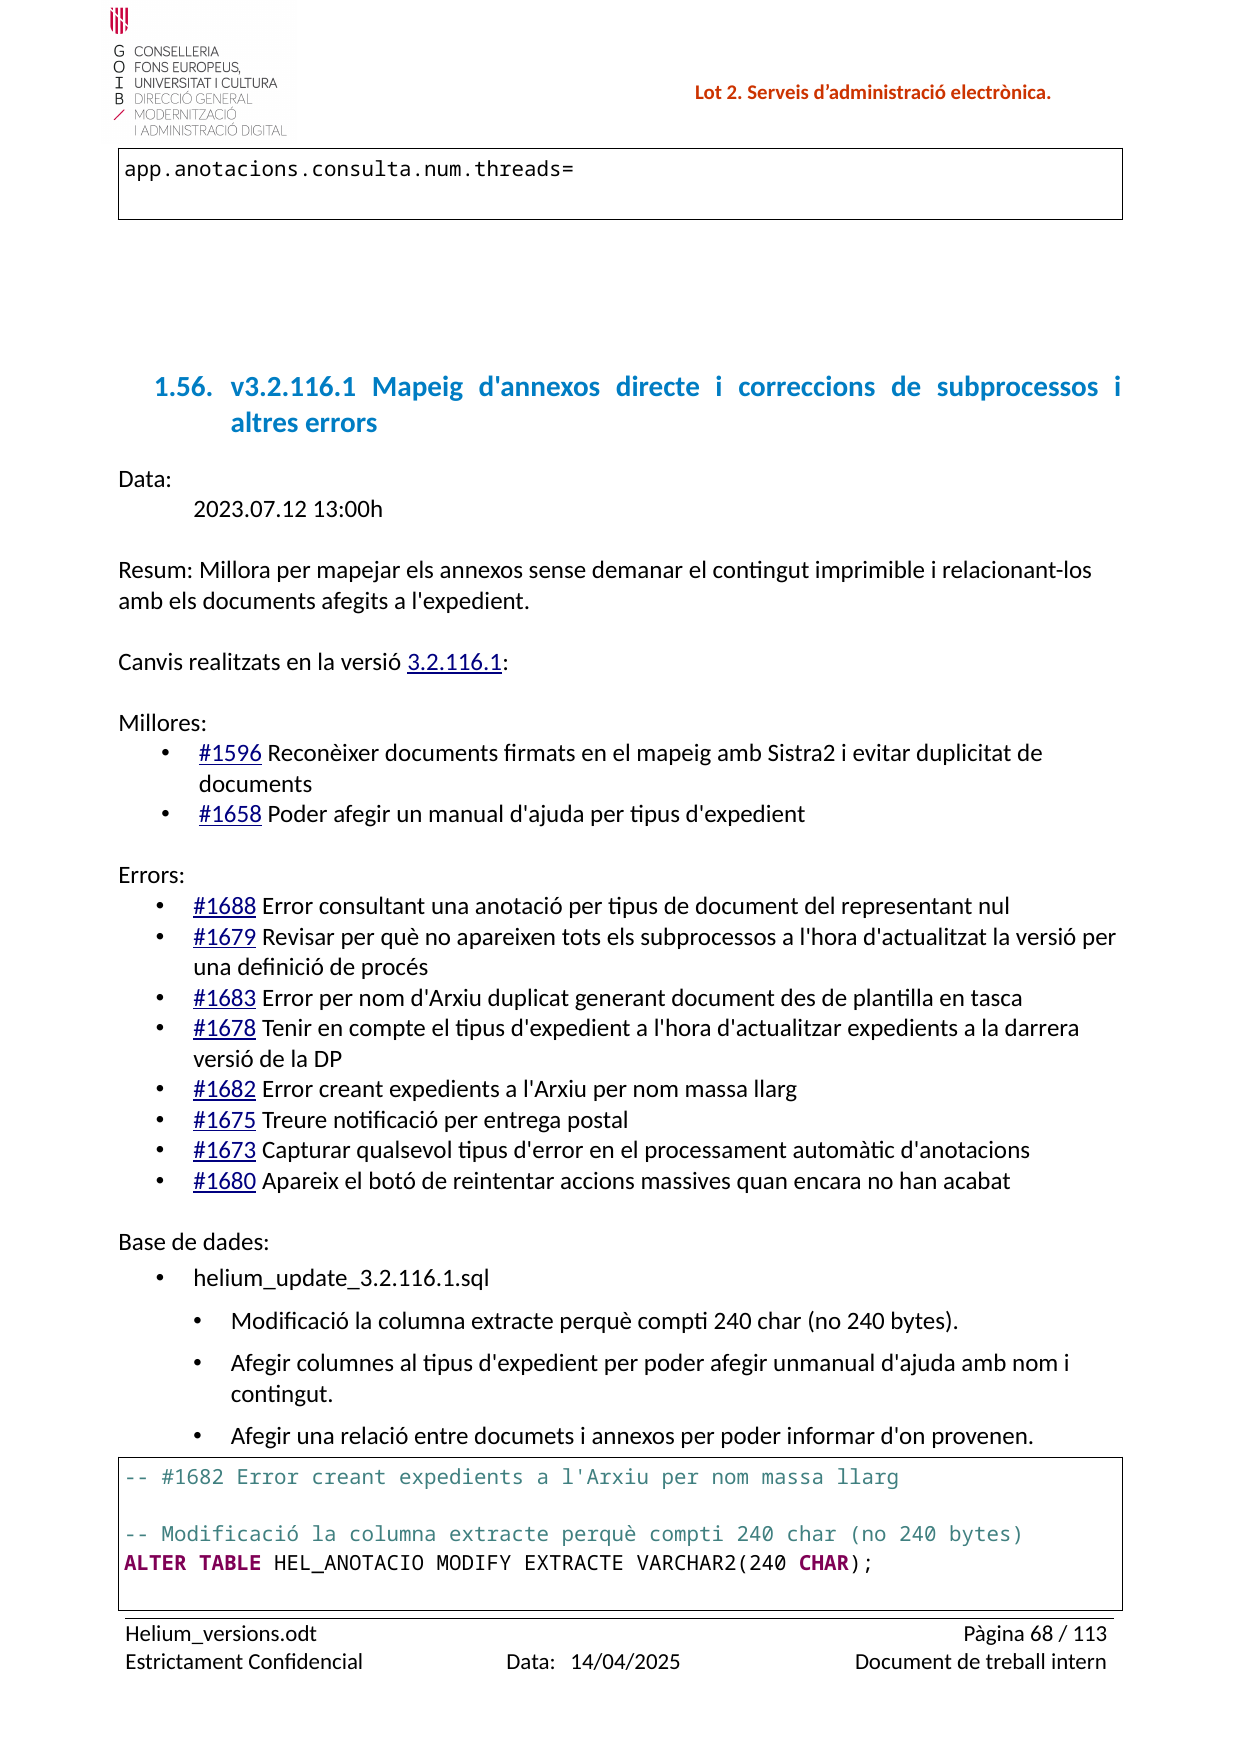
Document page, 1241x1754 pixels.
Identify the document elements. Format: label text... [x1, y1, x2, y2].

list #1673 Capturar qualsevol tipus d'error en el processament automàtic d'anotacions [156, 1134, 1122, 1165]
list #1675 Treure notificació per entrega postal [156, 1104, 1122, 1134]
text 2023.07.12 13:00h [118, 493, 1122, 524]
subtitle v3.2.116.1 Mapeig d'annexos directe i correccions de subprocessos i altres errors [153, 368, 1122, 439]
table_header -- #1682 Error creant expedients a l'Arxiu per nom massa llarg -- Modificació la columna extracte perquè compti 240 char (no 240 bytes) ALTER TABLE HEL_ANOTACIO MODIFY EXTRACTE VARCHAR2(240 CHAR); [119, 1458, 1122, 1610]
list helium_update_3.2.116.1.sql [156, 1262, 1122, 1293]
text Canvis realitzats en la versió 3.2.116.1: [118, 646, 1122, 677]
list #1680 Apareix el botó de reintentar accions massives quan encara no han acabat [156, 1165, 1122, 1195]
text Resum: Millora per mapejar els annexos sense demanar el contingut imprimible i relacionant-los amb els documents afegits a l'expedient. [118, 554, 1122, 616]
list #1688 Error consultant una anotació per tipus de document del representant nul [156, 890, 1122, 921]
list Modificació la columna extracte perquè compti 240 char (no 240 bytes). [193, 1305, 1122, 1335]
list Afegir columnes al tipus d'expedient per poder afegir unmanual d'ajuda amb nom i contingut. [193, 1347, 1122, 1408]
text Data: [118, 463, 1122, 493]
table_header app.anotacions.consulta.num.threads= [119, 149, 1122, 219]
text Errors: [118, 860, 1122, 890]
list #1596 Reconèixer documents firmats en el mapeig amb Sistra2 i evitar duplicitat de documents [161, 738, 1122, 799]
list #1679 Revisar per què no apareixen tots els subprocessos a l'hora d'actualitzat la versió per una definició de procés [156, 921, 1122, 982]
list Afegir una relació entre documets i annexos per poder informar d'on provenen. [193, 1420, 1122, 1451]
list #1683 Error per nom d'Arxiu duplicat generant document des de plantilla en tasca [156, 982, 1122, 1012]
list #1682 Error creant expedients a l'Arxiu per nom massa llarg [156, 1073, 1122, 1104]
text Base de dades: [118, 1226, 1122, 1256]
list #1678 Tenir en compte el tipus d'expedient a l'hora d'actualitzar expedients a la darrera versió de la DP [156, 1012, 1122, 1073]
text Millores: [118, 707, 1122, 738]
picture [100, 0, 297, 144]
list #1658 Poder afegir un manual d'ajuda per tipus d'expedient [161, 799, 1122, 829]
